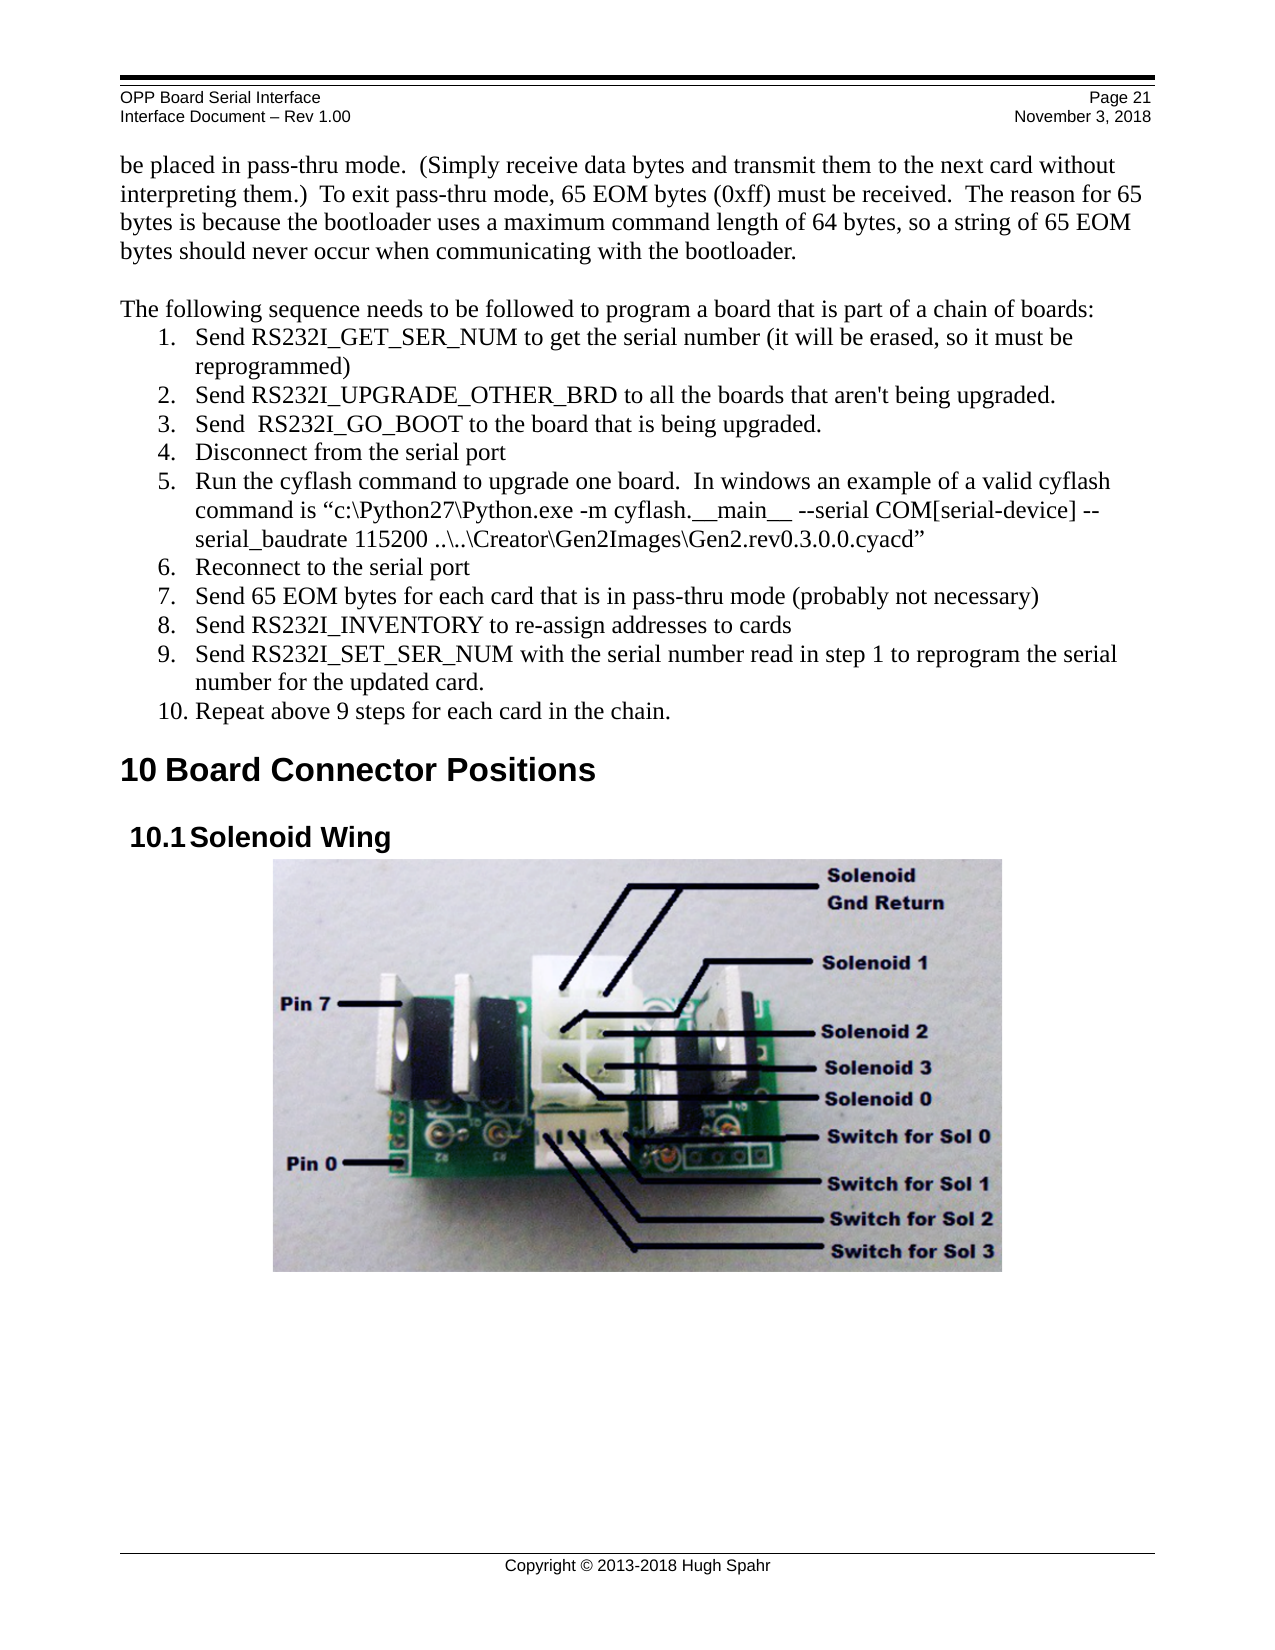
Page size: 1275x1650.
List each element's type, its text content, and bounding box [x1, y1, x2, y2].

text be placed in pass-thru mode. (Simply receive data bytes and transmit them to the next card without interpreting them.) To exit pass-thru mode, 65 EOM bytes (0xff) must be received. The reason for 65 bytes is because the bootloader uses a maximum command length of 64 bytes, so a string of 65 EOM bytes should never occur when communicating with the bootloader. [120, 150, 1155, 265]
picture [272, 859, 1003, 1272]
text The following sequence needs to be followed to program a board that is part of a chain of boards: [120, 294, 1155, 322]
list Send RS232I_SET_SER_NUM with the serial number read in step 1 to reprogram the serial number for the updated card. [157, 639, 1155, 696]
subtitle Solenoid Wing [129, 820, 1155, 853]
list Reconnect to the serial port [157, 552, 1155, 581]
list Run the cyflash command to upgrade one board. In windows an example of a valid cyflash command is “c:\Python27\Python.exe -m cyflash.__main__ --serial COM[serial-device] --serial_baudrate 115200 ..\..\Creator\Gen2Images\Gen2.rev0.3.0.0.cyacd” [157, 466, 1155, 552]
subtitle Board Connector Positions [120, 750, 1155, 788]
list Send 65 EOM bytes for each card that is in pass-thru mode (probably not necessary) [157, 581, 1155, 610]
list Repeat above 9 steps for each card in the chain. [157, 696, 1155, 725]
list Send RS232I_GET_SER_NUM to get the serial number (it will be erased, so it must be reprogrammed) [157, 322, 1155, 380]
list Send RS232I_INVENTORY to re-assign addresses to cards [157, 610, 1155, 639]
list Send RS232I_UPGRADE_OTHER_BRD to all the boards that aren't being upgraded. [157, 380, 1155, 409]
list Disconnect from the serial port [157, 437, 1155, 466]
list Send RS232I_GO_BOOT to the board that is being upgraded. [157, 409, 1155, 437]
